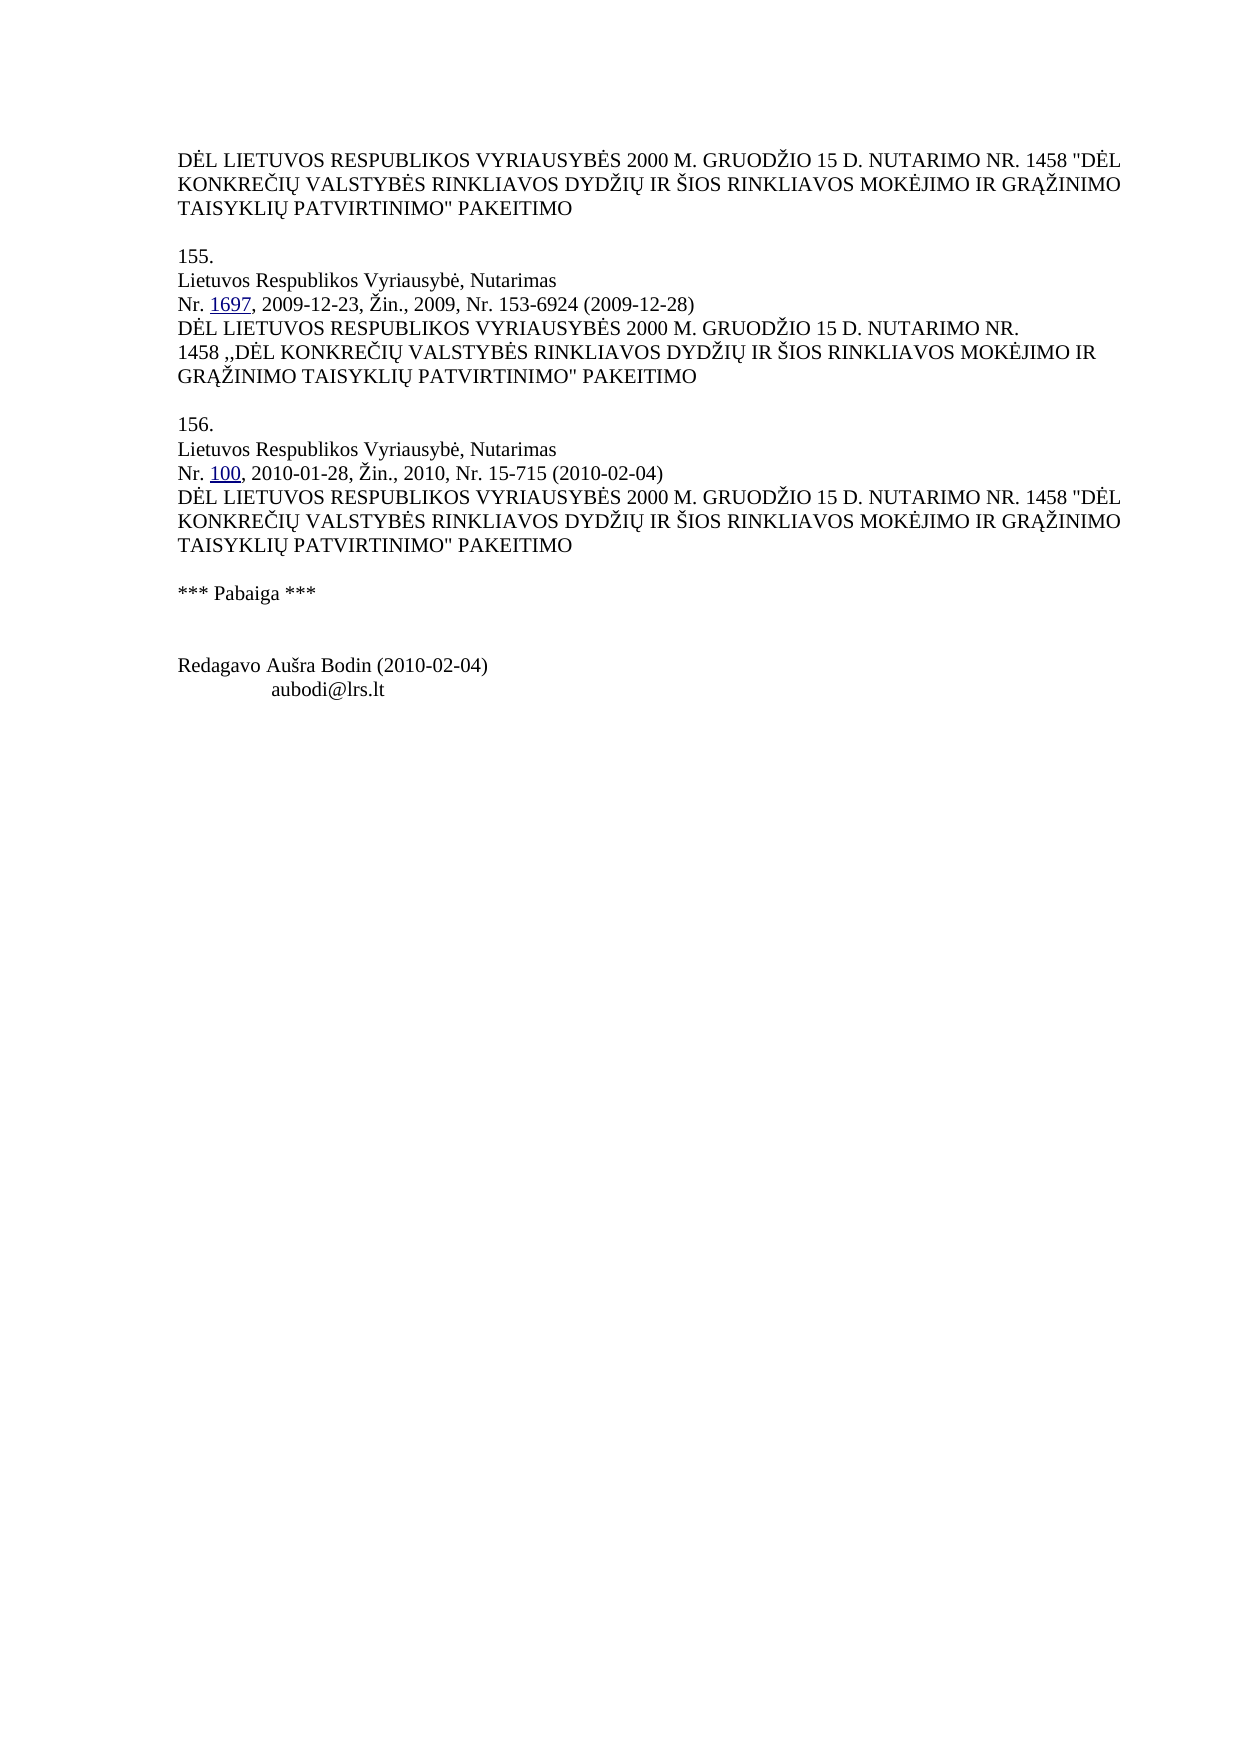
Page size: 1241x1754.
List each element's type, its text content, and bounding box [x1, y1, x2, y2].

text *** Pabaiga *** [177, 581, 1122, 605]
text Redagavo Aušra Bodin (2010-02-04) [177, 653, 1122, 677]
text 155. [177, 244, 1122, 268]
text DĖL LIETUVOS RESPUBLIKOS VYRIAUSYBĖS 2000 M. GRUODŽIO 15 D. NUTARIMO NR. 1458 "DĖL KONKREČIŲ VALSTYBĖS RINKLIAVOS DYDŽIŲ IR ŠIOS RINKLIAVOS MOKĖJIMO IR GRĄŽINIMO TAISYKLIŲ PATVIRTINIMO" PAKEITIMO [177, 484, 1122, 557]
text DĖL LIETUVOS RESPUBLIKOS VYRIAUSYBĖS 2000 M. GRUODŽIO 15 D. NUTARIMO NR. 1458 ,,DĖL KONKREČIŲ VALSTYBĖS RINKLIAVOS DYDŽIŲ IR ŠIOS RINKLIAVOS MOKĖJIMO IR GRĄŽINIMO TAISYKLIŲ PATVIRTINIMO" PAKEITIMO [177, 316, 1122, 388]
text aubodi@lrs.lt [177, 677, 1122, 701]
text Nr. 100, 2010-01-28, Žin., 2010, Nr. 15-715 (2010-02-04) [177, 461, 1122, 484]
text Lietuvos Respublikos Vyriausybė, Nutarimas [177, 268, 1122, 292]
text Nr. 1697, 2009-12-23, Žin., 2009, Nr. 153-6924 (2009-12-28) [177, 292, 1122, 316]
text DĖL LIETUVOS RESPUBLIKOS VYRIAUSYBĖS 2000 M. GRUODŽIO 15 D. NUTARIMO NR. 1458 "DĖL KONKREČIŲ VALSTYBĖS RINKLIAVOS DYDŽIŲ IR ŠIOS RINKLIAVOS MOKĖJIMO IR GRĄŽINIMO TAISYKLIŲ PATVIRTINIMO" PAKEITIMO [177, 148, 1122, 220]
text Lietuvos Respublikos Vyriausybė, Nutarimas [177, 436, 1122, 461]
text 156. [177, 412, 1122, 436]
